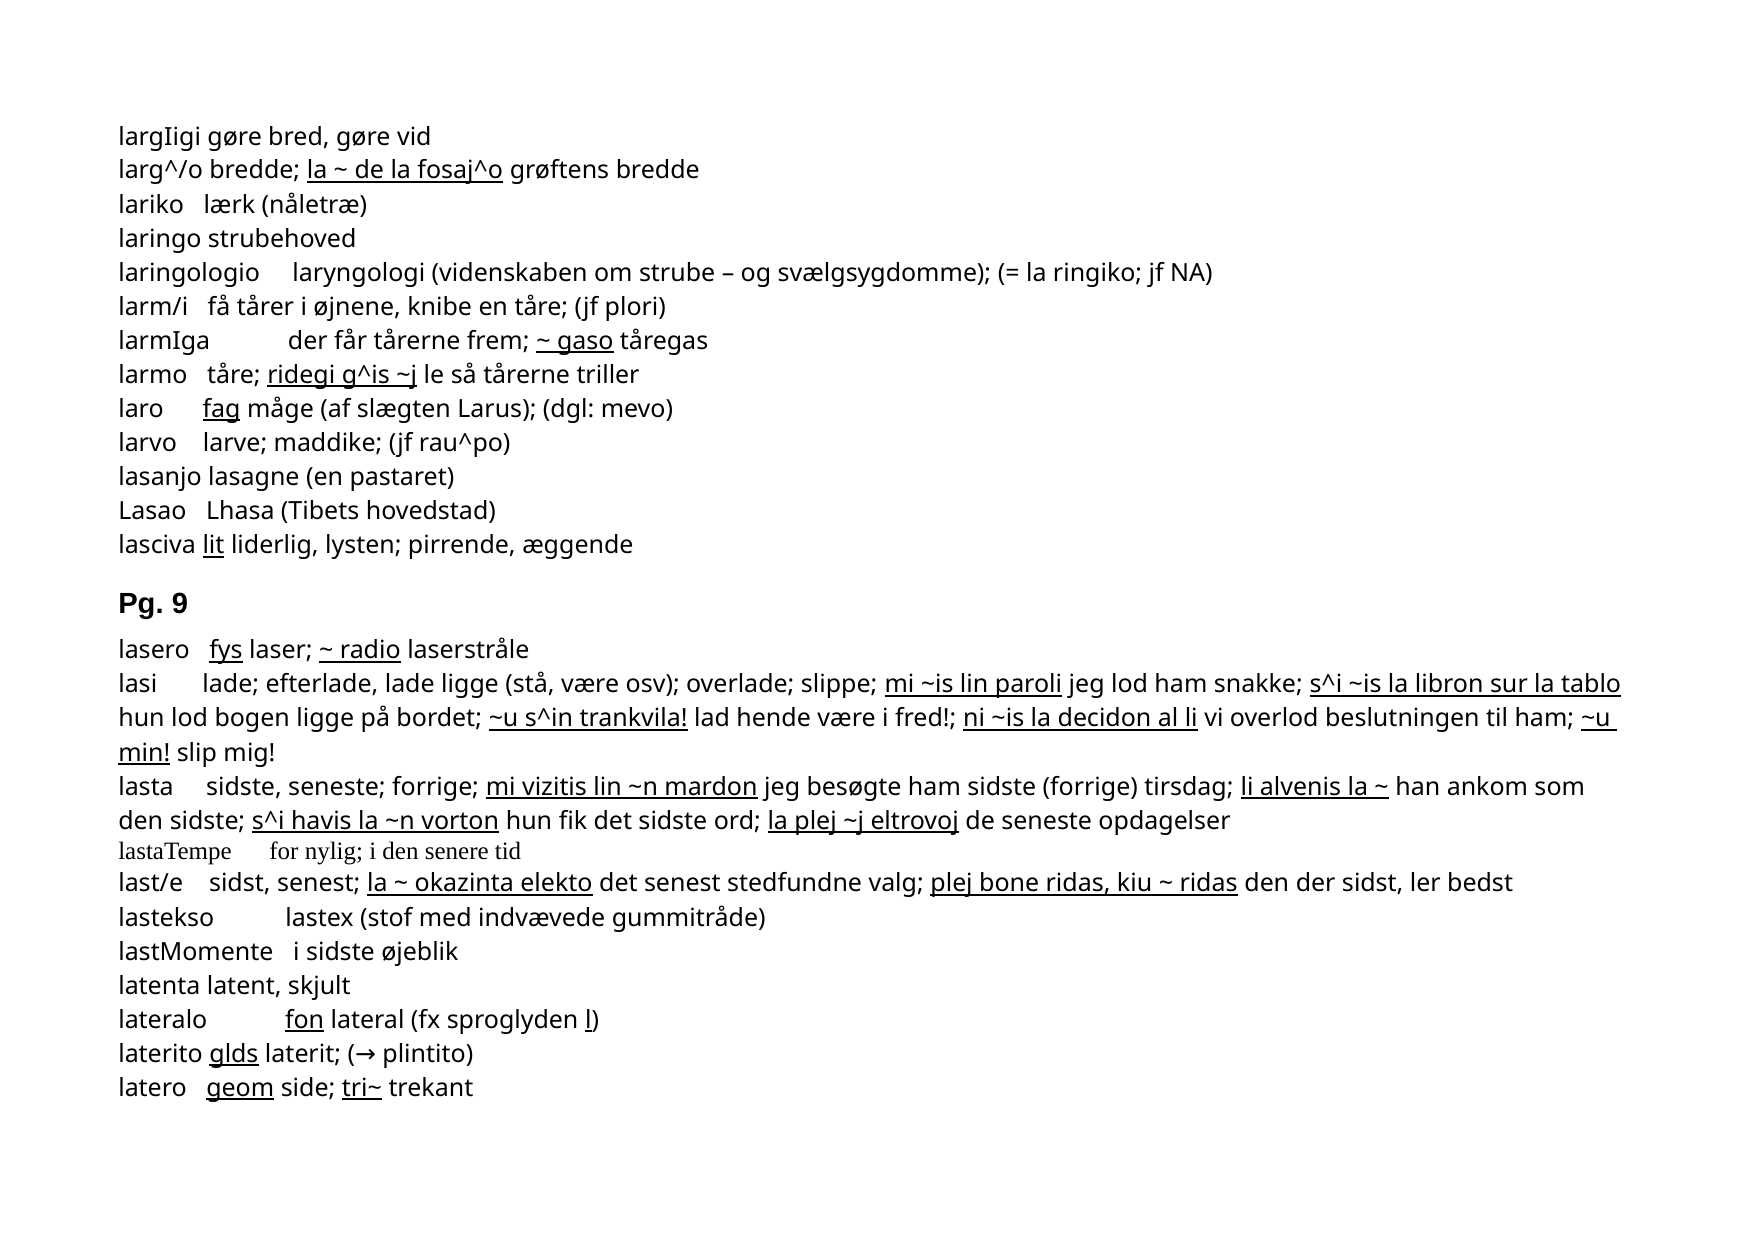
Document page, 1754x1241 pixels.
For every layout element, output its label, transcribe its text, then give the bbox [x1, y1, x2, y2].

table_header largIigi gøre bred, gøre vid larg^/o bredde; la ~ de la fosaj^o grøftens bredde lariko lærk (nåletræ) laringo strubehoved laringologio laryngologi (videnskaben om strube – og svælgsygdomme); (= la ringiko; jf NA) larm/i få tårer i øjnene, knibe en tåre; (jf plori) larmIga der får tårerne frem; ~ gaso tåregas larmo tåre; ridegi g^is ~j le så tårerne triller laro fag måge (af slægten Larus); (dgl: mevo) larvo larve; maddike; (jf rau^po) lasanjo lasagne (en pastaret) Lasao Lhasa (Tibets hovedstad) lasciva lit liderlig, lysten; pirrende, æggende Pg. 9 lasero fys laser; ~ radio laserstråle lasi lade; efterlade, lade ligge (stå, være osv); overlade; slippe; mi ~is lin paroli jeg lod ham snakke; s^i ~is la libron sur la tablo hun lod bogen ligge på bordet; ~u s^in trankvila! lad hende være i fred!; ni ~is la decidon al li vi overlod beslutningen til ham; ~u min! slip mig! lasta sidste, seneste; forrige; mi vizitis lin ~n mardon jeg besøgte ham sidste (forrige) tirsdag; li alvenis la ~ han ankom som den sidste; s^i havis la ~n vorton hun fik det sidste ord; la plej ~j eltrovoj de seneste opdagelser lastaTempe for nylig; i den senere tid last/e sidst, senest; la ~ okazinta elekto det senest stedfundne valg; plej bone ridas, kiu ~ ridas den der sidst, ler bedst lastekso lastex (stof med indvævede gummitråde) lastMomente i sidste øjeblik latenta latent, skjult lateralo fon lateral (fx sproglyden l) laterito glds laterit; (→ plintito) latero geom side; tri~ trekant [118, 118, 1636, 1103]
